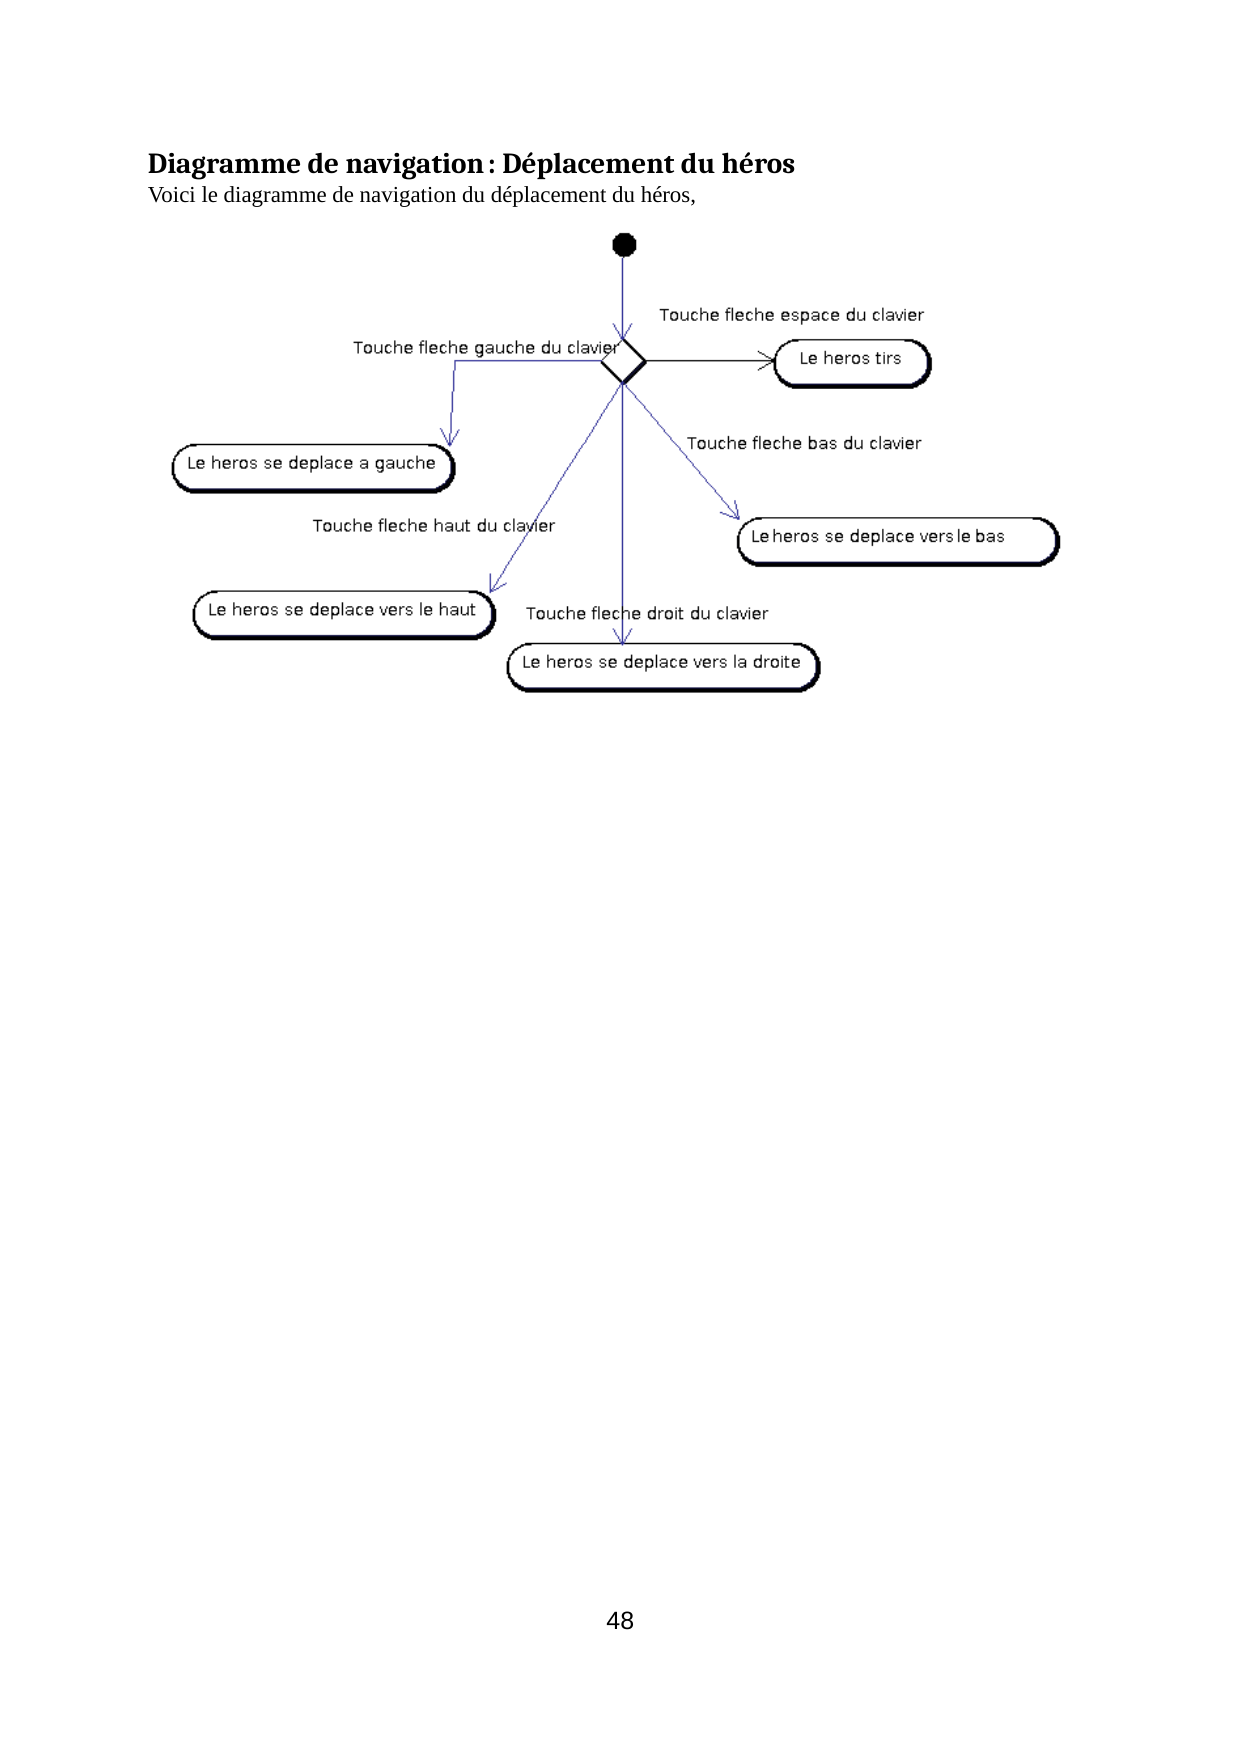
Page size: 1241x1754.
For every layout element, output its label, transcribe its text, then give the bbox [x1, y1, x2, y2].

text Voici le diagramme de navigation du déplacement du héros, [148, 181, 1093, 207]
picture [147, 207, 1093, 753]
text Diagramme de navigation : Déplacement du héros [148, 148, 1093, 181]
